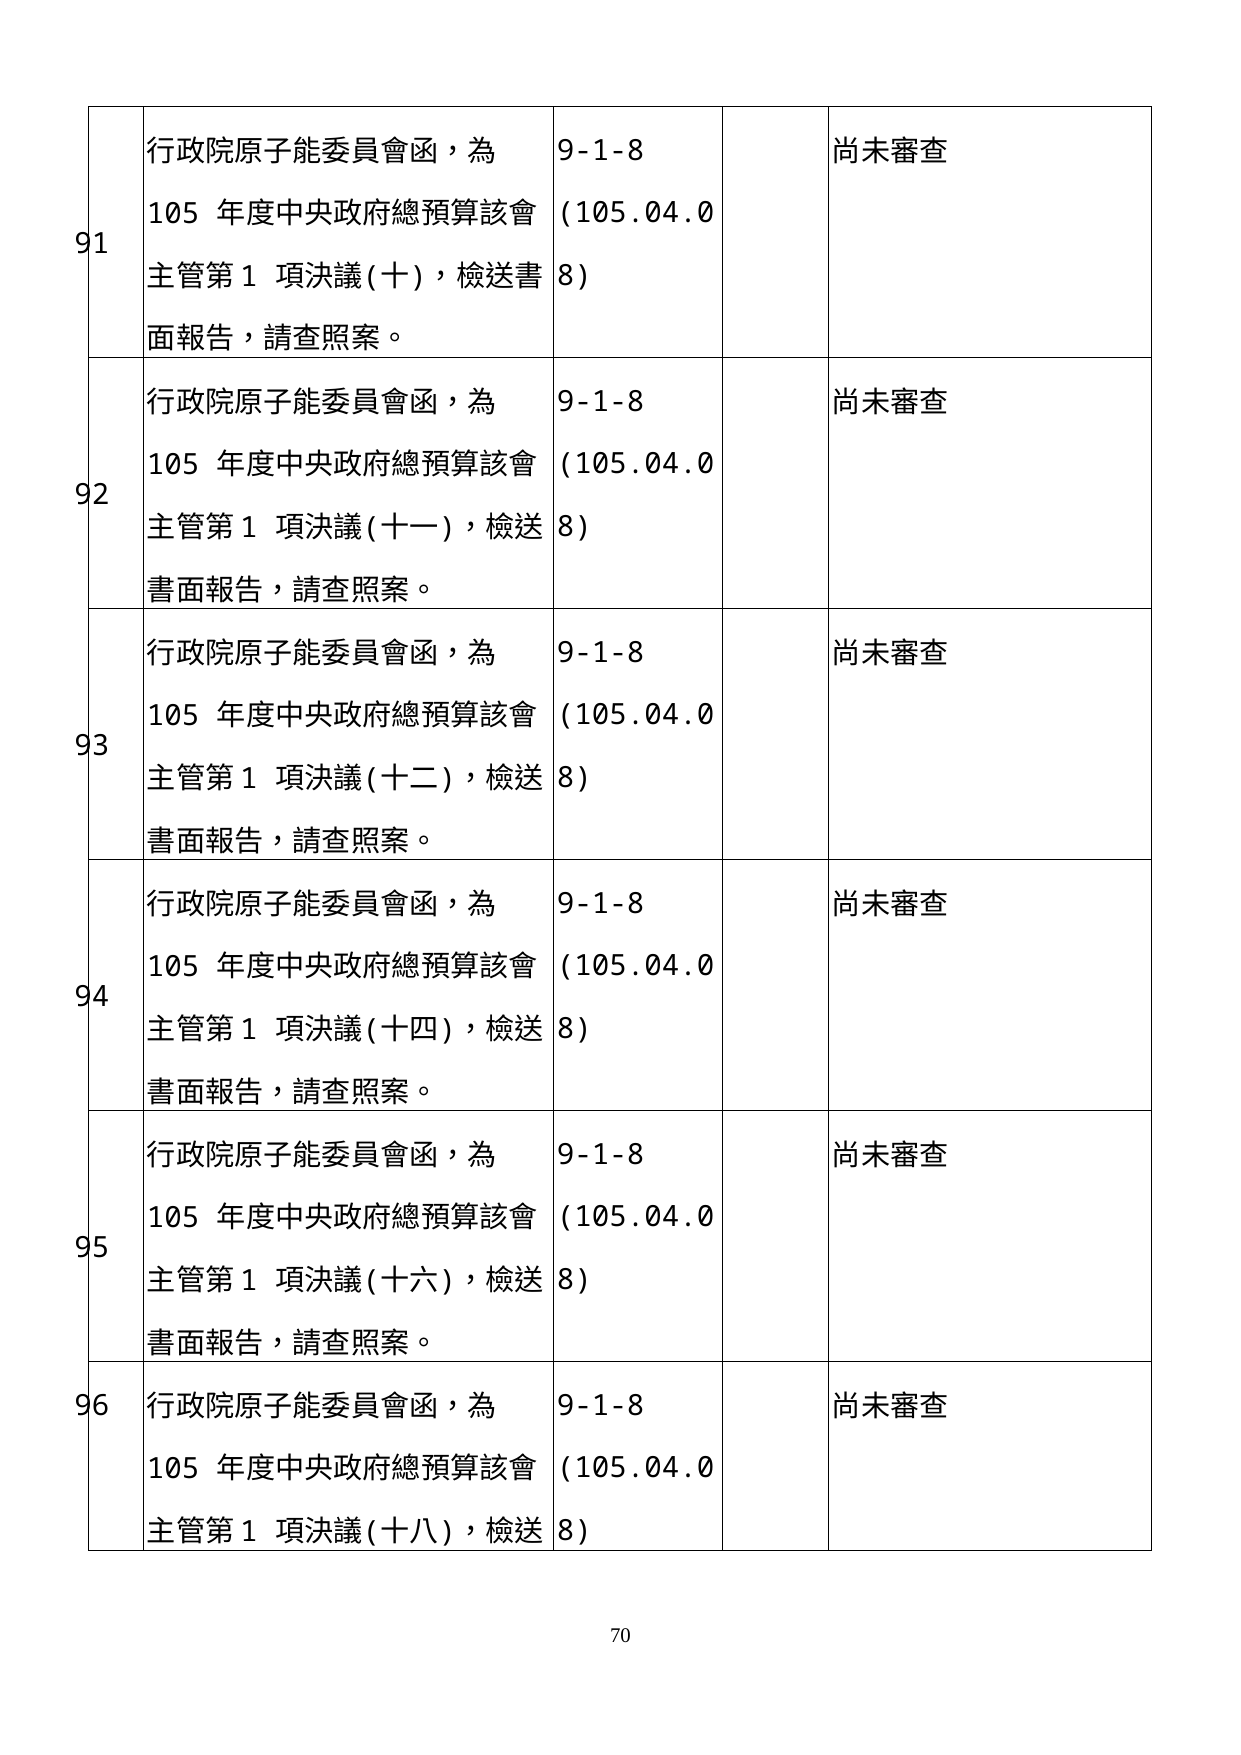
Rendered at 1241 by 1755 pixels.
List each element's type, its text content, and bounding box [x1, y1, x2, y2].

table_cell 行政院原子能委員會函，為105 年度中央政府總預算該會主管第1 項決議(十八)，檢送 [144, 1362, 553, 1550]
table_cell 9-1-8 (105.04.08) [554, 860, 722, 1110]
table_cell 9-1-8 (105.04.08) [554, 609, 722, 859]
table_cell [89, 609, 143, 859]
table_cell 9-1-8 (105.04.08) [554, 107, 722, 357]
table_cell 尚未審查 [829, 1111, 1151, 1361]
table_cell 行政院原子能委員會函，為105 年度中央政府總預算該會主管第1 項決議(十四)，檢送書面報告，請查照案。 [144, 860, 553, 1110]
table_cell 尚未審查 [829, 358, 1151, 608]
table_cell [89, 860, 143, 1110]
table_cell 9-1-8 (105.04.08) [554, 358, 722, 608]
table_cell [89, 107, 143, 357]
table_cell [723, 1362, 828, 1550]
table_cell [723, 860, 828, 1110]
table_cell [89, 1362, 143, 1550]
table_cell 尚未審查 [829, 107, 1151, 357]
table_cell 行政院原子能委員會函，為105 年度中央政府總預算該會主管第1 項決議(十一)，檢送書面報告，請查照案。 [144, 358, 553, 608]
table_cell 尚未審查 [829, 860, 1151, 1110]
table_cell 尚未審查 [829, 1362, 1151, 1550]
table_cell [723, 1111, 828, 1361]
table_cell [723, 107, 828, 357]
table_cell 9-1-8 (105.04.08) [554, 1111, 722, 1361]
table_cell [89, 1111, 143, 1361]
table_cell 9-1-8 (105.04.08) [554, 1362, 722, 1550]
table_cell 行政院原子能委員會函，為105 年度中央政府總預算該會主管第1 項決議(十二)，檢送書面報告，請查照案。 [144, 609, 553, 859]
table_cell [89, 358, 143, 608]
table_cell [723, 358, 828, 608]
table_cell 尚未審查 [829, 609, 1151, 859]
table_cell 行政院原子能委員會函，為105 年度中央政府總預算該會主管第1 項決議(十六)，檢送書面報告，請查照案。 [144, 1111, 553, 1361]
table_cell [723, 609, 828, 859]
table_cell 行政院原子能委員會函，為105 年度中央政府總預算該會主管第1 項決議(十)，檢送書面報告，請查照案。 [144, 107, 553, 357]
